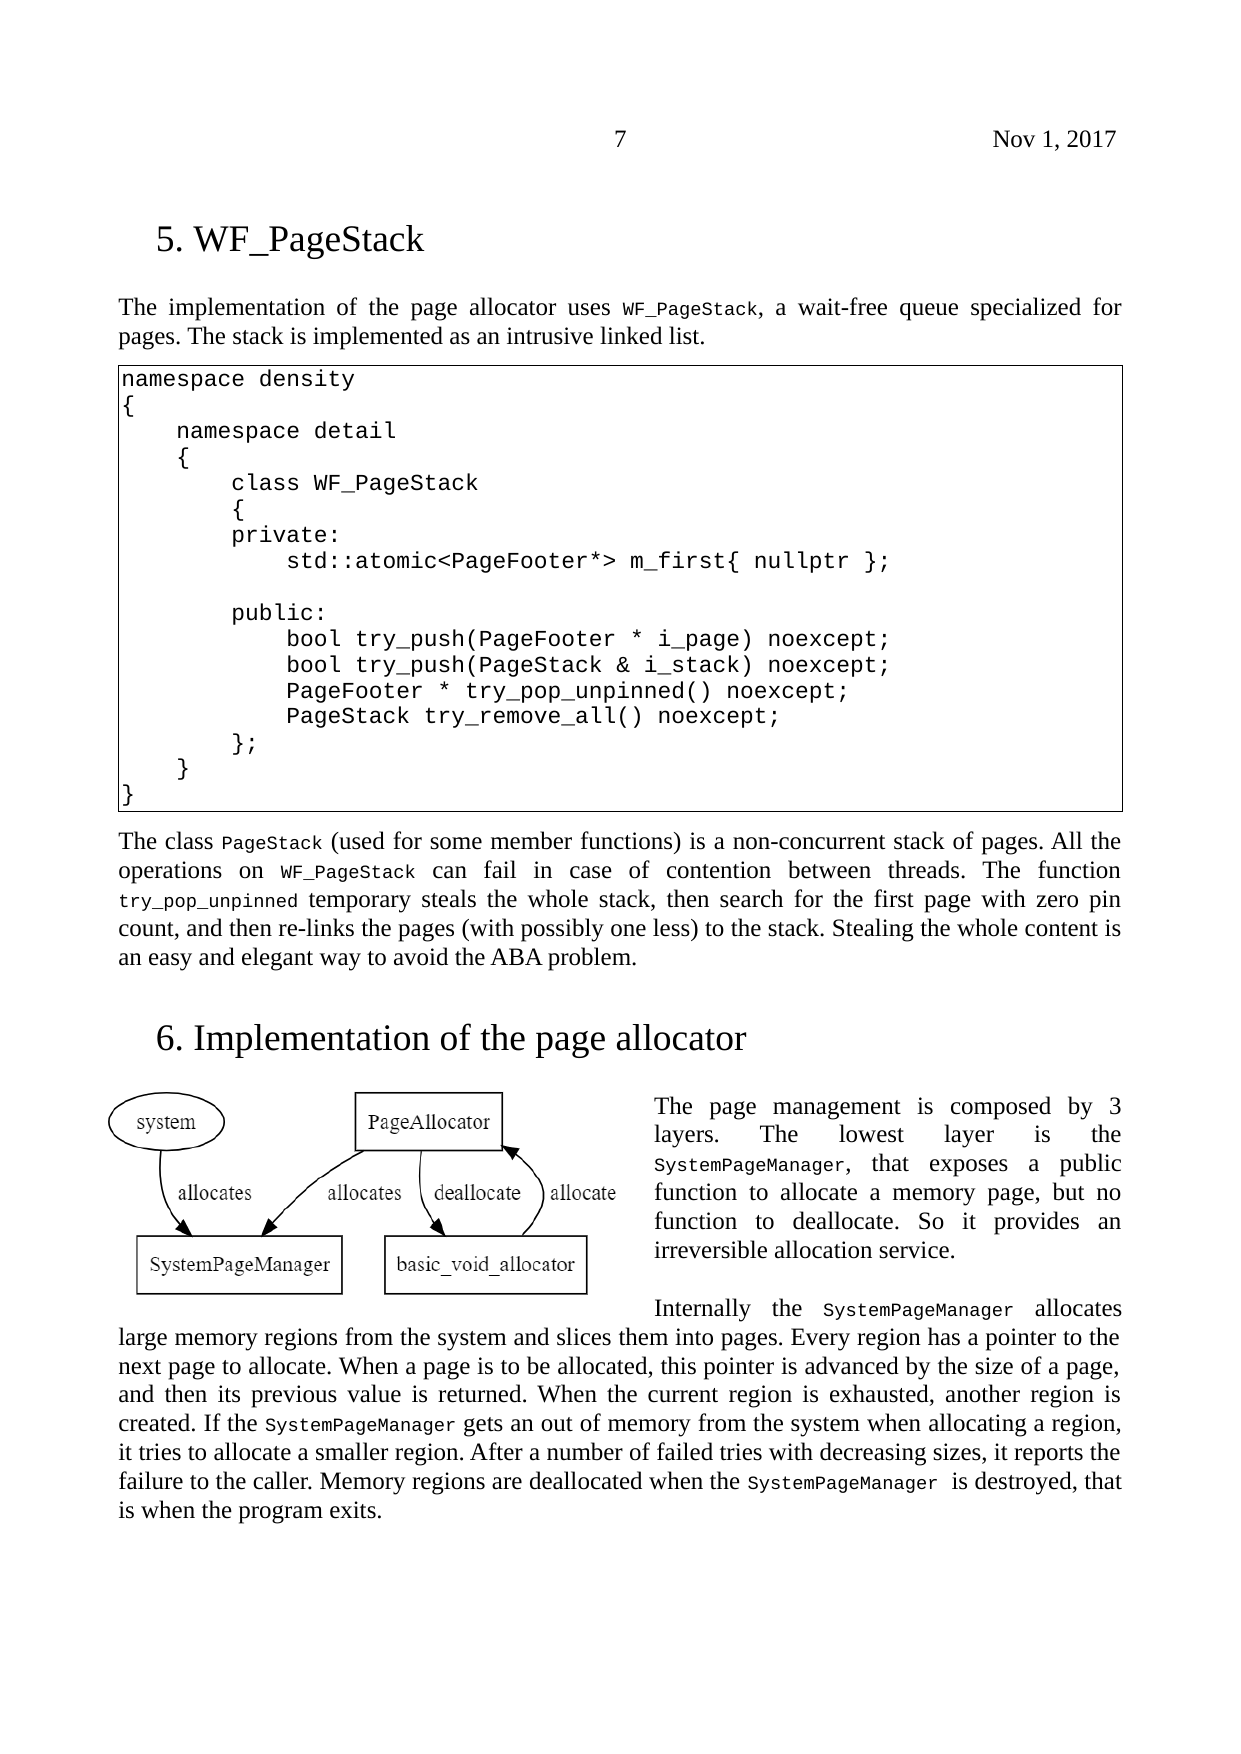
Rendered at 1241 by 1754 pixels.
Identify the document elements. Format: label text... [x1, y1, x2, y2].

text { [119, 494, 1122, 520]
text { [119, 442, 1122, 468]
text PageStack try_remove_all() noexcept; [119, 702, 1122, 728]
text Internally the SystemPageManager allocates large memory regions from the system and slices them into pages. Every region has a pointer to the next page to allocate. When a page is to be allocated, this pointer is advanced by the size of a page, and then its previous value is returned. When the current region is exhausted, another region is created. If the SystemPageManager gets an out of memory from the system when allocating a region, it tries to allocate a smaller region. After a number of failed tries with decreasing sizes, it reports the failure to the caller. Memory regions are deallocated when the SystemPageManager is destroyed, that is when the program exits. [118, 1293, 1122, 1524]
picture [102, 1087, 636, 1300]
text bool try_push(PageStack & i_stack) noexcept; [119, 650, 1122, 676]
text }; [119, 728, 1122, 754]
text public: [119, 598, 1122, 624]
text std::atomic<PageFooter*> m_first{ nullptr }; [119, 546, 1122, 575]
text The implementation of the page allocator uses WF_PageStack, a wait-free queue specialized for pages. The stack is implemented as an intrusive linked list. [118, 292, 1122, 350]
text private: [119, 520, 1122, 546]
text The page management is composed by 3 layers. The lowest layer is the SystemPageManager, that exposes a public function to allocate a memory page, but no function to deallocate. So it provides an irreversible allocation service. [636, 1091, 1122, 1263]
text class WF_PageStack [119, 468, 1122, 494]
text PageFooter * try_pop_unpinned() noexcept; [119, 676, 1122, 702]
subtitle WF_PageStack [156, 217, 1122, 260]
text namespace density { [119, 366, 1122, 417]
text The class PageStack (used for some member functions) is a non-concurrent stack of pages. All the operations on WF_PageStack can fail in case of contention between threads. The function try_pop_unpinned temporary steals the whole stack, then search for the first page with zero pin count, and then re-links the pages (with possibly one less) to the stack. Stealing the whole content is an easy and elegant way to avoid the ABA problem. [118, 826, 1122, 971]
text namespace detail [119, 417, 1122, 442]
text } [119, 754, 1122, 780]
subtitle Implementation of the page allocator [156, 1015, 1122, 1058]
text } [119, 780, 1122, 811]
text bool try_push(PageFooter * i_page) noexcept; [119, 624, 1122, 650]
